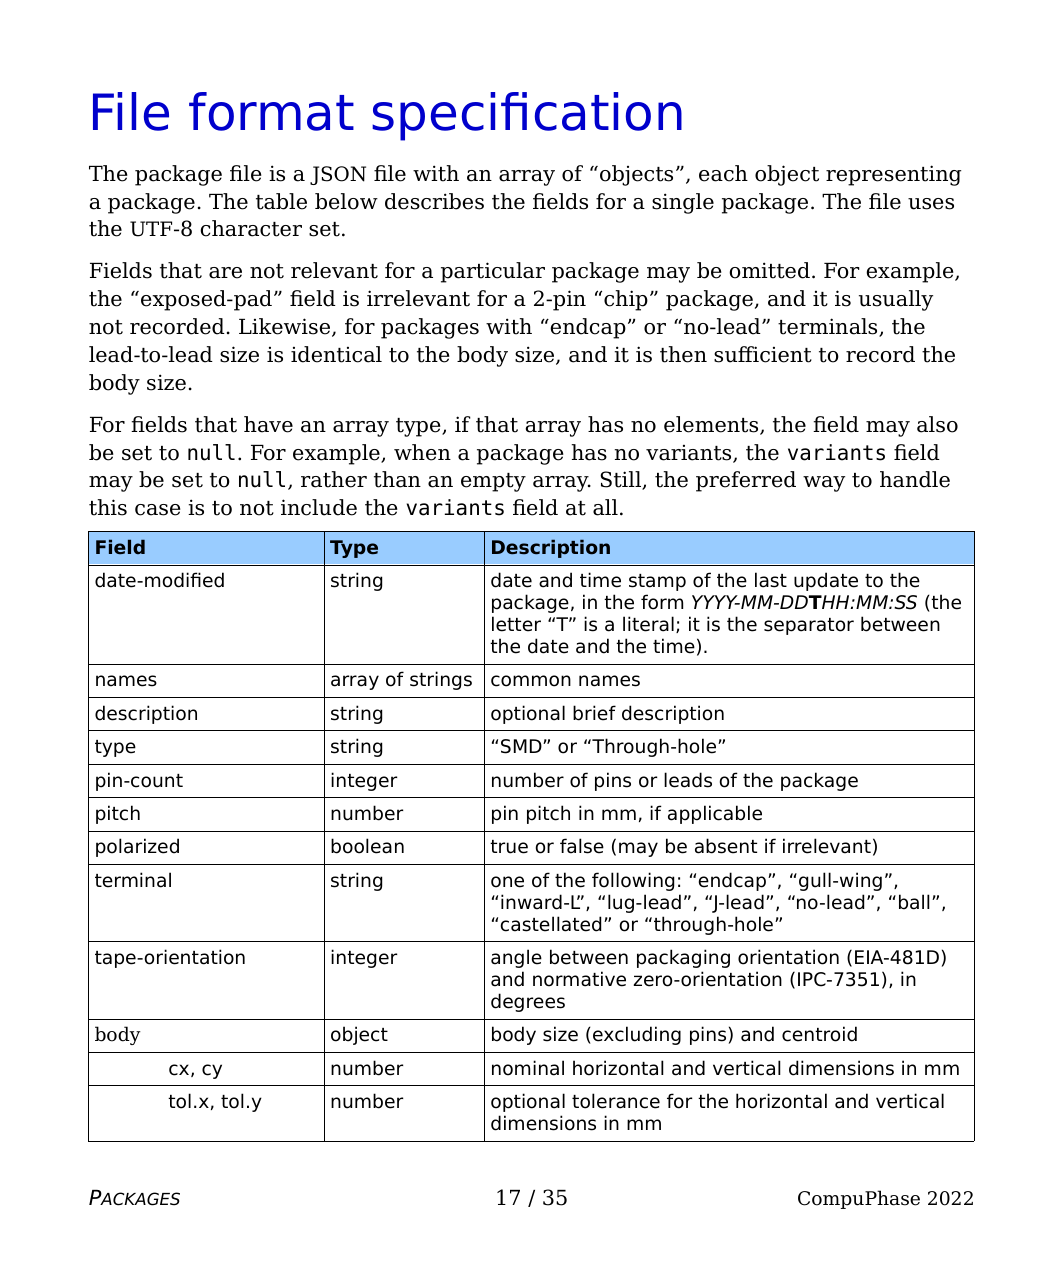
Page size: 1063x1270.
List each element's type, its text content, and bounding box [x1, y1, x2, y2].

table_cell pin-count [89, 765, 324, 797]
table_cell nominal horizontal and vertical dimensions in mm [485, 1053, 974, 1085]
table_cell type [89, 731, 324, 764]
table_cell number [325, 798, 484, 831]
table_cell “SMD” or “Through-hole” [485, 731, 974, 764]
table_cell number of pins or leads of the package [485, 765, 974, 797]
text For fields that have an array type, if that array has no elements, the field may also be set to null. For example, when a package has no variants, the variants field may be set to null, rather than an empty array. Still, the preferred way to handle this case is to not include the variants field at all. [88, 413, 974, 520]
table_cell date-modified [89, 566, 324, 663]
table_cell array of strings [325, 665, 484, 697]
table_cell string [325, 865, 484, 941]
table_cell tol.x, tol.y [89, 1086, 324, 1141]
table_cell description [89, 698, 324, 730]
table_cell cx, cy [89, 1053, 324, 1085]
table_header Type [325, 532, 484, 564]
subtitle File format specification [88, 84, 974, 142]
table_cell one of the following: “endcap”, “gull-wing”, “inward-L”, “lug-lead”, “J-lead”, “no-lead”, “ball”, “castellated” or “through-hole” [485, 865, 974, 941]
table_cell body [89, 1020, 324, 1052]
table_cell date and time stamp of the last update to the package, in the form YYYY-MM-DDTHH:MM:SS (the letter “T” is a literal; it is the separator between the date and the time). [485, 566, 974, 663]
table_cell polarized [89, 832, 324, 864]
table_cell number [325, 1086, 484, 1141]
table_cell pin pitch in mm, if applicable [485, 798, 974, 831]
table_cell common names [485, 665, 974, 697]
table_cell terminal [89, 865, 324, 941]
table_cell optional brief description [485, 698, 974, 730]
table_cell optional tolerance for the horizontal and vertical dimensions in mm [485, 1086, 974, 1141]
table_cell tape-orientation [89, 942, 324, 1018]
table_cell string [325, 566, 484, 663]
table_cell true or false (may be absent if irrelevant) [485, 832, 974, 864]
table_cell integer [325, 765, 484, 797]
text The package file is a JSON file with an array of “objects”, each object representing a package. The table below describes the fields for a single package. The file uses the UTF-8 character set. [88, 162, 974, 242]
table_header Field [89, 532, 324, 564]
text Fields that are not relevant for a particular package may be omitted. For example, the “exposed-pad” field is irrelevant for a 2-pin “chip” package, and it is usually not recorded. Likewise, for packages with “endcap” or “no-lead” terminals, the lead-to-lead size is identical to the body size, and it is then sufficient to record the body size. [88, 259, 974, 395]
table_cell body size (excluding pins) and centroid [485, 1020, 974, 1052]
table_cell boolean [325, 832, 484, 864]
table_cell string [325, 698, 484, 730]
table_cell number [325, 1053, 484, 1085]
table_cell string [325, 731, 484, 764]
table_header Description [485, 532, 974, 564]
table_cell object [325, 1020, 484, 1052]
table_cell names [89, 665, 324, 697]
table_cell pitch [89, 798, 324, 831]
table_cell integer [325, 942, 484, 1018]
table_cell angle between packaging orientation (EIA-481D) and normative zero-orientation (IPC-7351), in degrees [485, 942, 974, 1018]
